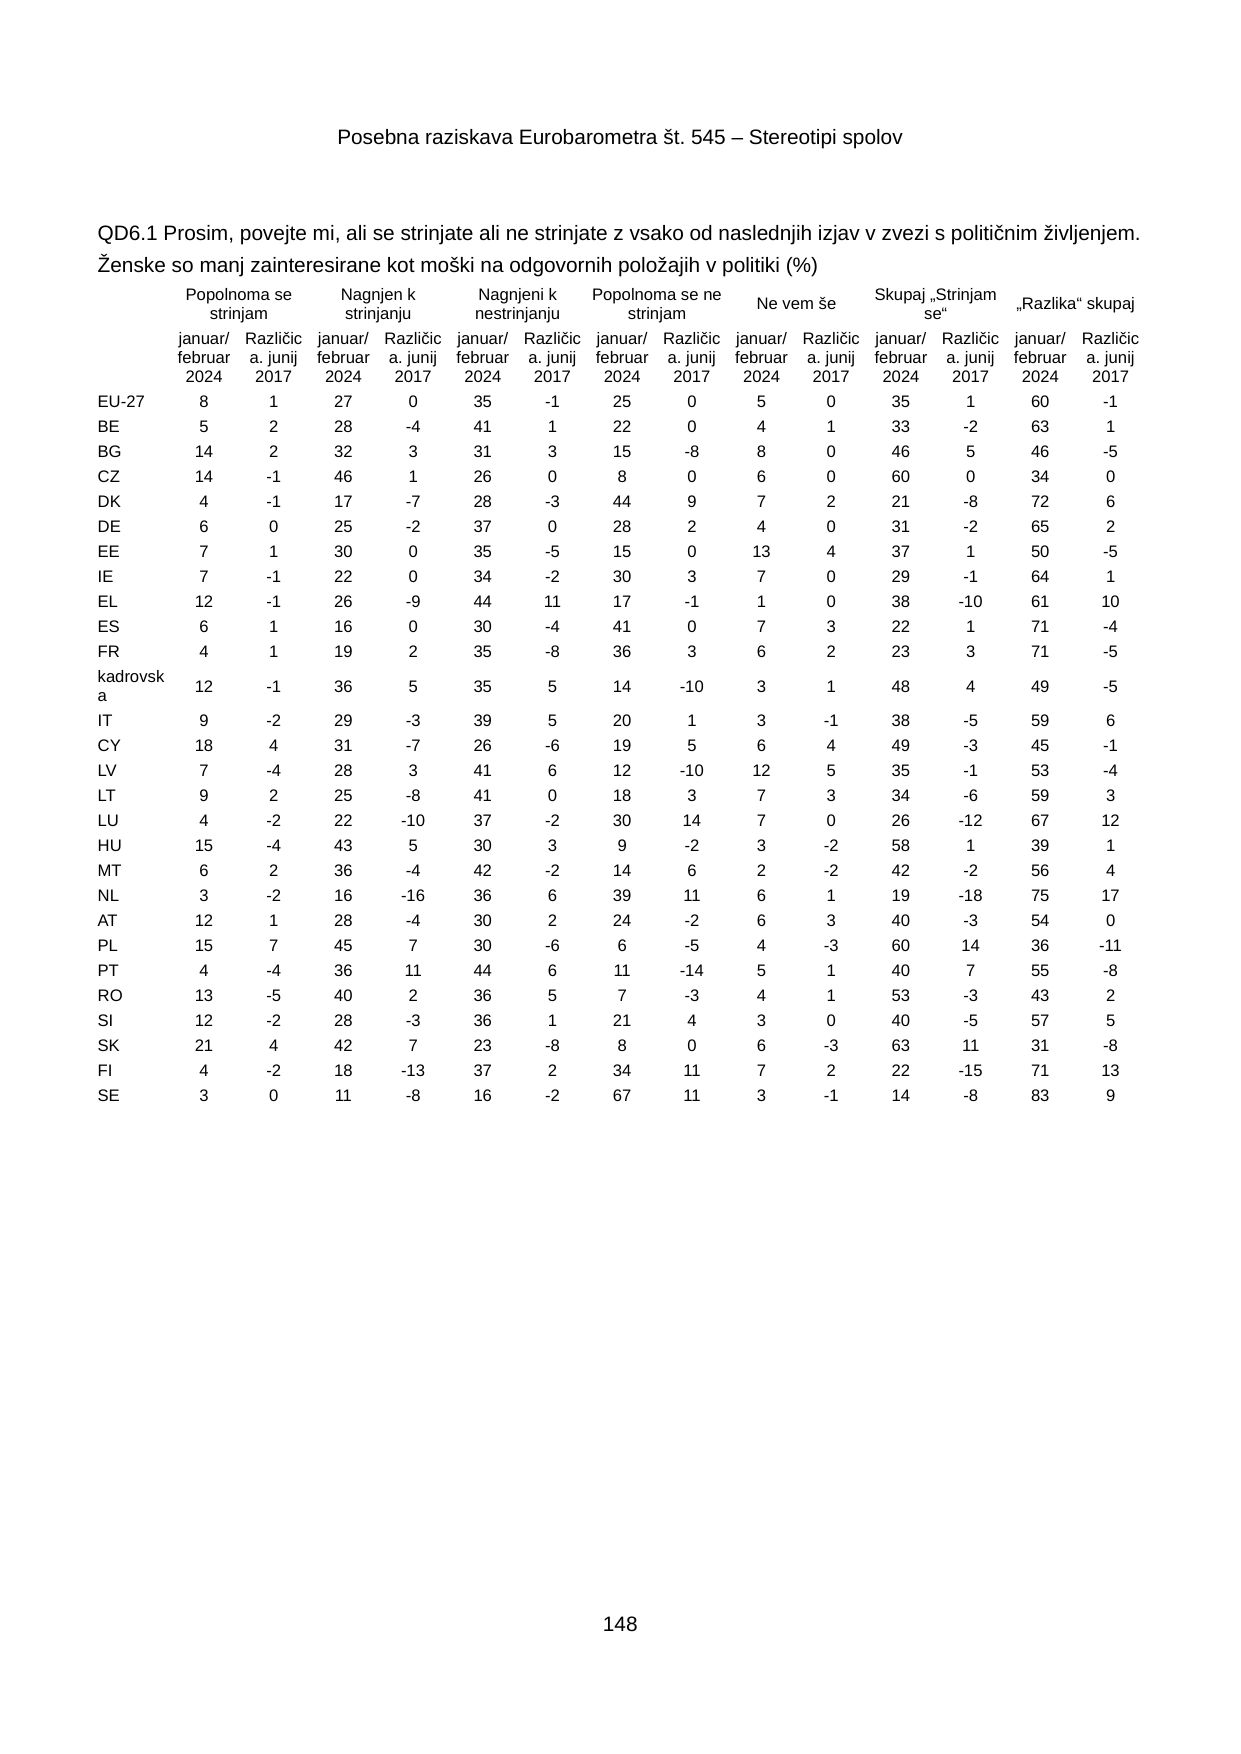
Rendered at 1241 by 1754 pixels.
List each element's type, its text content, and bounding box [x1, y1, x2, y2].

table_cell CZ [95, 464, 169, 489]
table_cell 3 [936, 639, 1005, 664]
table_cell -10 [657, 758, 726, 783]
table_cell -2 [936, 414, 1005, 439]
table_cell 5 [518, 983, 587, 1008]
table_cell Nagnjen k strinjanju [308, 281, 448, 326]
table_cell 31 [308, 733, 378, 758]
table_cell 33 [866, 414, 936, 439]
table_cell -6 [518, 733, 587, 758]
table_cell ES [95, 614, 169, 639]
table_cell EU-27 [95, 389, 169, 414]
table_cell 1 [239, 389, 308, 414]
table_cell 41 [587, 614, 657, 639]
table_cell 7 [726, 783, 796, 808]
table_cell 6 [726, 883, 796, 908]
table_cell LV [95, 758, 169, 783]
table_cell 16 [308, 614, 378, 639]
table_cell 22 [587, 414, 657, 439]
table_cell 35 [448, 639, 517, 664]
table_cell 26 [866, 808, 936, 833]
table_cell 31 [866, 514, 936, 539]
table_cell 2 [518, 908, 587, 933]
table_cell FR [95, 639, 169, 664]
table_cell 36 [308, 958, 378, 983]
table_cell 42 [448, 858, 517, 883]
table_cell 28 [308, 758, 378, 783]
table_cell 6 [1075, 489, 1146, 514]
table_cell 54 [1005, 908, 1075, 933]
table_cell 4 [169, 1058, 239, 1083]
table_cell 28 [308, 414, 378, 439]
table_cell -2 [518, 858, 587, 883]
table_cell FI [95, 1058, 169, 1083]
table_cell -11 [1075, 933, 1146, 958]
table_cell -6 [518, 933, 587, 958]
table_cell 6 [518, 883, 587, 908]
table_cell 18 [587, 783, 657, 808]
table_cell BE [95, 414, 169, 439]
table_cell -1 [1075, 389, 1146, 414]
table_cell 9 [1075, 1083, 1146, 1108]
table_cell 11 [378, 958, 448, 983]
table_cell 4 [796, 733, 866, 758]
table_cell 3 [169, 1083, 239, 1108]
table_cell 63 [1005, 414, 1075, 439]
table_cell Popolnoma se ne strinjam [587, 281, 726, 326]
table_cell SK [95, 1033, 169, 1058]
table_cell -8 [378, 1083, 448, 1108]
table_cell -2 [796, 833, 866, 858]
table_cell 7 [936, 958, 1005, 983]
table_cell 34 [448, 564, 517, 589]
table_cell 23 [866, 639, 936, 664]
table_cell 7 [726, 614, 796, 639]
table_cell 55 [1005, 958, 1075, 983]
table_cell 3 [726, 1008, 796, 1033]
table_cell 12 [587, 758, 657, 783]
table_cell 11 [657, 1058, 726, 1083]
table_cell -2 [936, 858, 1005, 883]
table_cell 7 [169, 758, 239, 783]
table_cell 8 [587, 464, 657, 489]
table_cell 53 [1005, 758, 1075, 783]
table_cell 16 [448, 1083, 517, 1108]
table_cell -2 [239, 1058, 308, 1083]
table_cell 60 [866, 933, 936, 958]
table_cell 6 [726, 1033, 796, 1058]
table_cell 64 [1005, 564, 1075, 589]
table_cell 1 [239, 539, 308, 564]
table_cell 14 [169, 439, 239, 464]
table_cell 42 [866, 858, 936, 883]
table_cell -1 [936, 758, 1005, 783]
table_cell 46 [308, 464, 378, 489]
table_cell 0 [796, 564, 866, 589]
table_cell 45 [1005, 733, 1075, 758]
table_cell 58 [866, 833, 936, 858]
table_cell 6 [657, 858, 726, 883]
table_cell 19 [866, 883, 936, 908]
table_cell 42 [308, 1033, 378, 1058]
table_cell 39 [448, 708, 517, 733]
table_cell 39 [587, 883, 657, 908]
table_cell 2 [796, 639, 866, 664]
table_cell 6 [169, 614, 239, 639]
table_cell Različica. junij 2017 [657, 326, 726, 389]
table_cell 1 [657, 708, 726, 733]
table_cell 22 [866, 614, 936, 639]
table_cell 9 [169, 708, 239, 733]
table_cell 15 [587, 539, 657, 564]
table_cell 18 [169, 733, 239, 758]
table_cell 4 [657, 1008, 726, 1033]
table_cell 4 [169, 489, 239, 514]
table_cell 13 [726, 539, 796, 564]
table_cell 5 [657, 733, 726, 758]
table_cell PT [95, 958, 169, 983]
table_cell 3 [726, 708, 796, 733]
table_cell 28 [308, 1008, 378, 1033]
table_cell 0 [796, 1008, 866, 1033]
table_cell 14 [169, 464, 239, 489]
table_cell -1 [796, 708, 866, 733]
table_cell 59 [1005, 708, 1075, 733]
table_cell 7 [378, 1033, 448, 1058]
table_cell [95, 326, 169, 389]
table_cell 1 [1075, 833, 1146, 858]
table_cell 8 [587, 1033, 657, 1058]
table_cell 22 [308, 808, 378, 833]
table_cell 14 [866, 1083, 936, 1108]
table_cell 49 [1005, 664, 1075, 708]
table_cell 29 [866, 564, 936, 589]
table_cell 13 [1075, 1058, 1146, 1083]
table_cell Ženske so manj zainteresirane kot moški na odgovornih položajih v politiki (%) [95, 249, 1146, 281]
table_cell 34 [1005, 464, 1075, 489]
table_cell -8 [657, 439, 726, 464]
table_cell Različica. junij 2017 [936, 326, 1005, 389]
table_cell 2 [657, 514, 726, 539]
table_cell 35 [448, 389, 517, 414]
table_cell 1 [239, 639, 308, 664]
table_cell 19 [308, 639, 378, 664]
table_cell 1 [1075, 414, 1146, 439]
table_cell 1 [796, 983, 866, 1008]
table_cell Skupaj „Strinjam se“ [866, 281, 1005, 326]
table_cell 11 [587, 958, 657, 983]
table_cell 30 [587, 564, 657, 589]
table_cell januar/februar 2024 [726, 326, 796, 389]
table_cell 15 [169, 933, 239, 958]
table_cell 0 [239, 1083, 308, 1108]
table_cell 71 [1005, 1058, 1075, 1083]
table_cell 32 [308, 439, 378, 464]
table_cell 7 [239, 933, 308, 958]
table_cell -5 [1075, 639, 1146, 664]
table_cell 1 [518, 414, 587, 439]
table_cell -14 [657, 958, 726, 983]
table_cell 16 [308, 883, 378, 908]
table_cell 5 [726, 389, 796, 414]
table_cell 14 [587, 664, 657, 708]
table_cell 1 [518, 1008, 587, 1033]
table_cell 3 [518, 439, 587, 464]
table_cell 31 [448, 439, 517, 464]
table_cell -2 [518, 808, 587, 833]
table_cell 1 [796, 414, 866, 439]
table_cell 30 [587, 808, 657, 833]
table_cell 15 [169, 833, 239, 858]
table_cell -3 [796, 933, 866, 958]
table_cell 4 [239, 1033, 308, 1058]
table_cell SE [95, 1083, 169, 1108]
table_cell 4 [936, 664, 1005, 708]
table_cell 41 [448, 783, 517, 808]
table_cell HU [95, 833, 169, 858]
table_cell 30 [448, 833, 517, 858]
table_cell 3 [796, 614, 866, 639]
table_cell 4 [1075, 858, 1146, 883]
table_cell RO [95, 983, 169, 1008]
table_cell 26 [308, 589, 378, 614]
table_cell 40 [866, 908, 936, 933]
table_cell Nagnjeni k nestrinjanju [448, 281, 587, 326]
table_cell 60 [866, 464, 936, 489]
table_cell januar/februar 2024 [587, 326, 657, 389]
table_cell 20 [587, 708, 657, 733]
table_cell 5 [796, 758, 866, 783]
table_cell 43 [1005, 983, 1075, 1008]
table_cell 5 [378, 664, 448, 708]
table_cell 0 [518, 464, 587, 489]
table_cell 83 [1005, 1083, 1075, 1108]
table_cell -4 [378, 414, 448, 439]
table_cell 36 [448, 883, 517, 908]
table_cell januar/februar 2024 [169, 326, 239, 389]
table_cell 60 [1005, 389, 1075, 414]
table_cell 21 [866, 489, 936, 514]
table_cell 0 [378, 614, 448, 639]
table_cell [95, 281, 169, 326]
table_cell -7 [378, 489, 448, 514]
table_cell 3 [796, 783, 866, 808]
table_cell 3 [657, 783, 726, 808]
table_cell 4 [169, 639, 239, 664]
table_cell 2 [239, 414, 308, 439]
table_cell 0 [657, 539, 726, 564]
table_cell 5 [378, 833, 448, 858]
table_cell 37 [448, 808, 517, 833]
table_cell 1 [796, 958, 866, 983]
table_cell 0 [796, 514, 866, 539]
table_cell 0 [518, 783, 587, 808]
table_cell -1 [239, 564, 308, 589]
table_cell Ne vem še [726, 281, 866, 326]
table_cell -8 [936, 489, 1005, 514]
table_cell 4 [726, 983, 796, 1008]
table_cell 35 [448, 539, 517, 564]
table_cell DK [95, 489, 169, 514]
table_cell 37 [448, 1058, 517, 1083]
table_cell 0 [378, 564, 448, 589]
table_cell -1 [518, 389, 587, 414]
table_cell -2 [239, 1008, 308, 1033]
table_cell 0 [657, 389, 726, 414]
table_cell 5 [726, 958, 796, 983]
table_cell 2 [726, 858, 796, 883]
table_cell 37 [866, 539, 936, 564]
table_cell 40 [866, 958, 936, 983]
table_cell 57 [1005, 1008, 1075, 1033]
table_cell -4 [1075, 614, 1146, 639]
table_cell -2 [378, 514, 448, 539]
table_cell 11 [936, 1033, 1005, 1058]
table_cell -2 [239, 808, 308, 833]
table_cell 2 [378, 983, 448, 1008]
table_cell 7 [726, 564, 796, 589]
table_cell 46 [866, 439, 936, 464]
table_cell 61 [1005, 589, 1075, 614]
table_cell 49 [866, 733, 936, 758]
table_cell 6 [518, 958, 587, 983]
table_cell -8 [518, 1033, 587, 1058]
table_cell 24 [587, 908, 657, 933]
table_cell 67 [587, 1083, 657, 1108]
table_cell 17 [308, 489, 378, 514]
table_cell Različica. junij 2017 [1075, 326, 1146, 389]
table_cell -6 [936, 783, 1005, 808]
table_cell Različica. junij 2017 [239, 326, 308, 389]
table_cell 41 [448, 414, 517, 439]
table_cell 0 [796, 439, 866, 464]
table_cell Različica. junij 2017 [518, 326, 587, 389]
table_cell 1 [936, 389, 1005, 414]
table_cell 4 [726, 414, 796, 439]
table_cell PL [95, 933, 169, 958]
table_cell 3 [518, 833, 587, 858]
table_cell LU [95, 808, 169, 833]
table_cell januar/februar 2024 [866, 326, 936, 389]
table_cell 5 [518, 664, 587, 708]
table_cell 1 [936, 833, 1005, 858]
table_cell 7 [726, 489, 796, 514]
table_cell 7 [169, 564, 239, 589]
table_cell -13 [378, 1058, 448, 1083]
table_cell 44 [448, 589, 517, 614]
table_cell -10 [657, 664, 726, 708]
table_cell 11 [657, 883, 726, 908]
table_cell 6 [1075, 708, 1146, 733]
table_cell 25 [587, 389, 657, 414]
table_cell 3 [657, 639, 726, 664]
table_cell 4 [726, 514, 796, 539]
table_cell 12 [169, 664, 239, 708]
table_cell 25 [308, 783, 378, 808]
table_cell 0 [1075, 908, 1146, 933]
table_cell 67 [1005, 808, 1075, 833]
table_cell Popolnoma se strinjam [169, 281, 308, 326]
table_cell 1 [239, 908, 308, 933]
table_cell 1 [936, 614, 1005, 639]
table_cell 2 [239, 858, 308, 883]
table_cell -16 [378, 883, 448, 908]
table_cell januar/februar 2024 [1005, 326, 1075, 389]
table_cell LT [95, 783, 169, 808]
table_cell 0 [657, 464, 726, 489]
table_cell -5 [657, 933, 726, 958]
table_cell 6 [169, 858, 239, 883]
table_cell 19 [587, 733, 657, 758]
table_cell -18 [936, 883, 1005, 908]
table_cell 17 [1075, 883, 1146, 908]
table_cell 12 [1075, 808, 1146, 833]
table_cell -1 [239, 664, 308, 708]
table_cell 4 [169, 958, 239, 983]
table_cell 28 [308, 908, 378, 933]
table_cell 6 [587, 933, 657, 958]
table_cell 11 [518, 589, 587, 614]
table_cell AT [95, 908, 169, 933]
table_cell 2 [796, 489, 866, 514]
table_cell 36 [448, 983, 517, 1008]
table_cell MT [95, 858, 169, 883]
table_cell 0 [239, 514, 308, 539]
table_cell -8 [936, 1083, 1005, 1108]
table_cell 11 [657, 1083, 726, 1108]
table_cell 71 [1005, 614, 1075, 639]
table_cell 11 [308, 1083, 378, 1108]
table_cell 3 [1075, 783, 1146, 808]
table_cell 10 [1075, 589, 1146, 614]
table_cell 1 [936, 539, 1005, 564]
table_cell 38 [866, 708, 936, 733]
table_cell januar/februar 2024 [308, 326, 378, 389]
table_cell 14 [587, 858, 657, 883]
table_cell 53 [866, 983, 936, 1008]
table_cell 8 [726, 439, 796, 464]
table_cell 14 [657, 808, 726, 833]
table_cell -5 [1075, 539, 1146, 564]
table_cell -5 [1075, 664, 1146, 708]
table_cell -2 [518, 564, 587, 589]
table_cell 0 [796, 589, 866, 614]
table_cell 34 [866, 783, 936, 808]
table_cell -9 [378, 589, 448, 614]
table_cell 27 [308, 389, 378, 414]
table_cell 2 [239, 783, 308, 808]
table_cell -10 [936, 589, 1005, 614]
table_cell 37 [448, 514, 517, 539]
table_cell -1 [657, 589, 726, 614]
table_cell -1 [796, 1083, 866, 1108]
table_cell 35 [866, 389, 936, 414]
table_cell 5 [518, 708, 587, 733]
table_cell -4 [378, 858, 448, 883]
table_cell 0 [657, 614, 726, 639]
table_cell 3 [169, 883, 239, 908]
table_cell 3 [726, 1083, 796, 1108]
table_cell 3 [726, 664, 796, 708]
table_cell 43 [308, 833, 378, 858]
table_cell 28 [448, 489, 517, 514]
table_cell -7 [378, 733, 448, 758]
table_cell 13 [169, 983, 239, 1008]
table_cell 3 [657, 564, 726, 589]
table_cell 30 [308, 539, 378, 564]
table_cell 6 [726, 464, 796, 489]
table_cell 21 [587, 1008, 657, 1033]
table_cell -3 [378, 708, 448, 733]
table_cell SI [95, 1008, 169, 1033]
table_cell 7 [378, 933, 448, 958]
table_cell -1 [936, 564, 1005, 589]
table_cell -4 [378, 908, 448, 933]
table_cell -8 [1075, 958, 1146, 983]
table_cell 6 [518, 758, 587, 783]
table_cell 36 [308, 664, 378, 708]
table_cell 2 [378, 639, 448, 664]
table_cell -3 [378, 1008, 448, 1033]
table_cell 6 [726, 733, 796, 758]
table_cell 7 [726, 1058, 796, 1083]
table_cell 35 [866, 758, 936, 783]
table_cell 75 [1005, 883, 1075, 908]
table_cell -2 [518, 1083, 587, 1108]
table_cell 0 [657, 1033, 726, 1058]
table_cell -5 [239, 983, 308, 1008]
table_cell 38 [866, 589, 936, 614]
table_cell 0 [378, 539, 448, 564]
table_cell 0 [796, 464, 866, 489]
table_cell 59 [1005, 783, 1075, 808]
table_cell -8 [378, 783, 448, 808]
table_cell 36 [587, 639, 657, 664]
table_cell 65 [1005, 514, 1075, 539]
table_cell 44 [448, 958, 517, 983]
table_cell -4 [239, 833, 308, 858]
table_cell EL [95, 589, 169, 614]
table_cell 7 [587, 983, 657, 1008]
table_cell Različica. junij 2017 [796, 326, 866, 389]
table_cell 1 [796, 883, 866, 908]
table_cell -8 [1075, 1033, 1146, 1058]
table_cell -2 [657, 908, 726, 933]
table_cell -2 [936, 514, 1005, 539]
table_cell 8 [169, 389, 239, 414]
table_cell 25 [308, 514, 378, 539]
table_cell 46 [1005, 439, 1075, 464]
table_cell -3 [936, 733, 1005, 758]
table_cell -4 [239, 958, 308, 983]
table_cell 50 [1005, 539, 1075, 564]
table_cell IE [95, 564, 169, 589]
table_cell EE [95, 539, 169, 564]
table_cell -3 [796, 1033, 866, 1058]
table_cell 36 [448, 1008, 517, 1033]
table_cell 40 [866, 1008, 936, 1033]
table_cell 45 [308, 933, 378, 958]
table_cell 2 [518, 1058, 587, 1083]
table_cell 36 [1005, 933, 1075, 958]
table_cell 2 [239, 439, 308, 464]
table_cell -2 [239, 883, 308, 908]
table_cell 35 [448, 664, 517, 708]
table_cell -2 [657, 833, 726, 858]
table_cell -1 [1075, 733, 1146, 758]
table_cell BG [95, 439, 169, 464]
table_cell 41 [448, 758, 517, 783]
table_cell 0 [796, 808, 866, 833]
table_cell 0 [657, 414, 726, 439]
table_cell 26 [448, 733, 517, 758]
table_cell 15 [587, 439, 657, 464]
table_cell NL [95, 883, 169, 908]
table_cell 39 [1005, 833, 1075, 858]
table_cell -3 [657, 983, 726, 1008]
table_cell IT [95, 708, 169, 733]
table_cell januar/februar 2024 [448, 326, 517, 389]
table_cell 26 [448, 464, 517, 489]
table_cell -5 [1075, 439, 1146, 464]
table_cell DE [95, 514, 169, 539]
table_cell 31 [1005, 1033, 1075, 1058]
table_cell 4 [796, 539, 866, 564]
table_cell 5 [169, 414, 239, 439]
table_cell 30 [448, 614, 517, 639]
table_cell -8 [518, 639, 587, 664]
table_cell 9 [587, 833, 657, 858]
table_cell 72 [1005, 489, 1075, 514]
table_cell 3 [796, 908, 866, 933]
table_cell 12 [169, 1008, 239, 1033]
table_cell 12 [726, 758, 796, 783]
table_cell 2 [796, 1058, 866, 1083]
table_cell 7 [726, 808, 796, 833]
table_cell 1 [726, 589, 796, 614]
table_cell 12 [169, 589, 239, 614]
table_cell 22 [308, 564, 378, 589]
table_cell 2 [1075, 983, 1146, 1008]
table_cell -15 [936, 1058, 1005, 1083]
table_cell kadrovska [95, 664, 169, 708]
table_cell 48 [866, 664, 936, 708]
table_cell -2 [239, 708, 308, 733]
table_cell 9 [169, 783, 239, 808]
table_cell „Razlika“ skupaj [1005, 281, 1146, 326]
table_cell 17 [587, 589, 657, 614]
table_cell 1 [378, 464, 448, 489]
table_cell -4 [1075, 758, 1146, 783]
table_cell 40 [308, 983, 378, 1008]
table_cell 2 [1075, 514, 1146, 539]
table_cell 71 [1005, 639, 1075, 664]
table_cell 7 [169, 539, 239, 564]
table_cell -4 [518, 614, 587, 639]
table_cell -3 [936, 983, 1005, 1008]
table_cell 23 [448, 1033, 517, 1058]
table_cell 5 [1075, 1008, 1146, 1033]
table_cell -5 [936, 708, 1005, 733]
table_cell 1 [1075, 564, 1146, 589]
table_cell 28 [587, 514, 657, 539]
table_cell 63 [866, 1033, 936, 1058]
table_cell 44 [587, 489, 657, 514]
table_cell -2 [796, 858, 866, 883]
table_cell 21 [169, 1033, 239, 1058]
table_cell 36 [308, 858, 378, 883]
table_cell 0 [1075, 464, 1146, 489]
table_cell 30 [448, 933, 517, 958]
table_cell 30 [448, 908, 517, 933]
table_header QD6.1 Prosim, povejte mi, ali se strinjate ali ne strinjate z vsako od naslednjih izjav v zvezi s političnim življenjem. [95, 217, 1146, 249]
table_cell 0 [936, 464, 1005, 489]
table_cell 3 [378, 758, 448, 783]
table_cell 29 [308, 708, 378, 733]
table_cell -3 [518, 489, 587, 514]
table_cell 18 [308, 1058, 378, 1083]
table_cell 14 [936, 933, 1005, 958]
table_cell 1 [796, 664, 866, 708]
table_cell -1 [239, 589, 308, 614]
table_cell 22 [866, 1058, 936, 1083]
table_cell 5 [936, 439, 1005, 464]
table_cell 1 [239, 614, 308, 639]
table_cell 0 [378, 389, 448, 414]
table_cell 4 [726, 933, 796, 958]
table_cell 6 [169, 514, 239, 539]
table_cell 3 [726, 833, 796, 858]
table_cell -5 [518, 539, 587, 564]
table_cell 34 [587, 1058, 657, 1083]
table_cell -4 [239, 758, 308, 783]
table_cell -12 [936, 808, 1005, 833]
table_cell 56 [1005, 858, 1075, 883]
table_cell 0 [518, 514, 587, 539]
table_cell -1 [239, 464, 308, 489]
table_cell 12 [169, 908, 239, 933]
table_cell 6 [726, 639, 796, 664]
table_cell 0 [796, 389, 866, 414]
table_cell Različica. junij 2017 [378, 326, 448, 389]
table_cell 6 [726, 908, 796, 933]
table_cell 4 [239, 733, 308, 758]
table_cell CY [95, 733, 169, 758]
table_cell 9 [657, 489, 726, 514]
table_cell -5 [936, 1008, 1005, 1033]
table_cell -10 [378, 808, 448, 833]
table_cell 3 [378, 439, 448, 464]
table_cell -3 [936, 908, 1005, 933]
table_cell -1 [239, 489, 308, 514]
table_cell 4 [169, 808, 239, 833]
